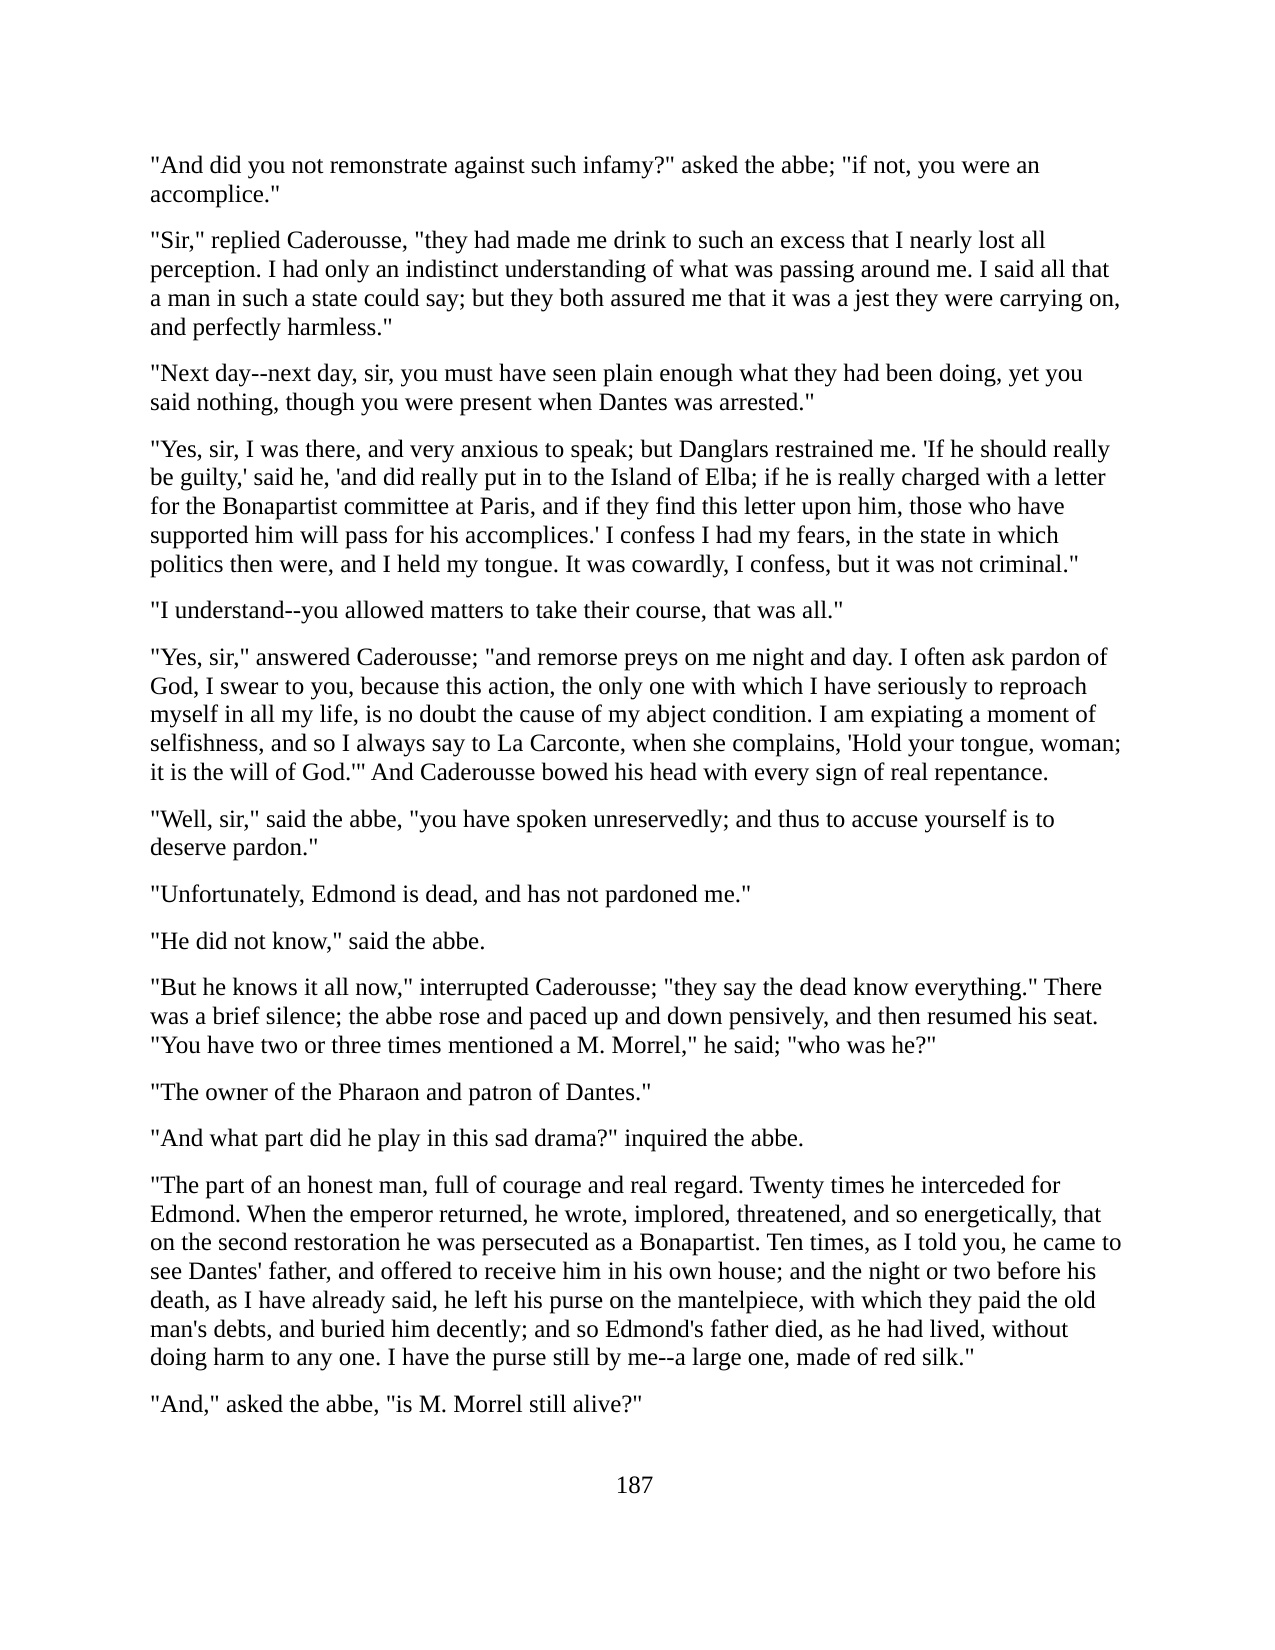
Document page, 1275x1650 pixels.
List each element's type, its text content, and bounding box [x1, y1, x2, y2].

text "And did you not remonstrate against such infamy?" asked the abbe; "if not, you were an accomplice." [150, 150, 1125, 207]
text "Yes, sir, I was there, and very anxious to speak; but Danglars restrained me. 'If he should really be guilty,' said he, 'and did really put in to the Island of Elba; if he is really charged with a letter for the Bonapartist committee at Paris, and if they find this letter upon him, those who have supported him will pass for his accomplices.' I confess I had my fears, in the state in which politics then were, and I held my tongue. It was cowardly, I confess, but it was not criminal." [150, 434, 1125, 577]
text "Sir," replied Caderousse, "they had made me drink to such an excess that I nearly lost all perception. I had only an indistinct understanding of what was passing around me. I said all that a man in such a state could say; but they both assured me that it was a jest they were carrying on, and perfectly harmless." [150, 225, 1125, 340]
text "But he knows it all now," interrupted Caderousse; "they say the dead know everything." There was a brief silence; the abbe rose and paced up and down pensively, and then resumed his seat. "You have two or three times mentioned a M. Morrel," he said; "who was he?" [150, 972, 1125, 1059]
text "And what part did he play in this sad drama?" inquired the abbe. [150, 1123, 1125, 1152]
text "Yes, sir," answered Caderousse; "and remorse preys on me night and day. I often ask pardon of God, I swear to you, because this action, the only one with which I have seriously to reproach myself in all my life, is no doubt the cause of my abject condition. I am expiating a moment of selfishness, and so I always say to La Carconte, when she complains, 'Hold your tongue, woman; it is the will of God.'" And Caderousse bowed his head with every sign of real repentance. [150, 642, 1125, 786]
text "Next day--next day, sir, you must have seen plain enough what they had been doing, yet you said nothing, though you were present when Dantes was arrested." [150, 358, 1125, 416]
text "And," asked the abbe, "is M. Morrel still alive?" [150, 1389, 1125, 1418]
text "I understand--you allowed matters to take their course, that was all." [150, 595, 1125, 624]
text "Unfortunately, Edmond is dead, and has not pardoned me." [150, 879, 1125, 908]
text "Well, sir," said the abbe, "you have spoken unreservedly; and thus to accuse yourself is to deserve pardon." [150, 804, 1125, 861]
text "The part of an honest man, full of courage and real regard. Twenty times he interceded for Edmond. When the emperor returned, he wrote, implored, threatened, and so energetically, that on the second restoration he was persecuted as a Bonapartist. Ten times, as I told you, he came to see Dantes' father, and offered to receive him in his own house; and the night or two before his death, as I have already said, he left his purse on the mantelpiece, with which they paid the old man's debts, and buried him decently; and so Edmond's father died, as he had lived, without doing harm to any one. I have the purse still by me--a large one, made of red silk." [150, 1170, 1125, 1371]
text "The owner of the Pharaon and patron of Dantes." [150, 1077, 1125, 1105]
text "He did not know," said the abbe. [150, 926, 1125, 954]
